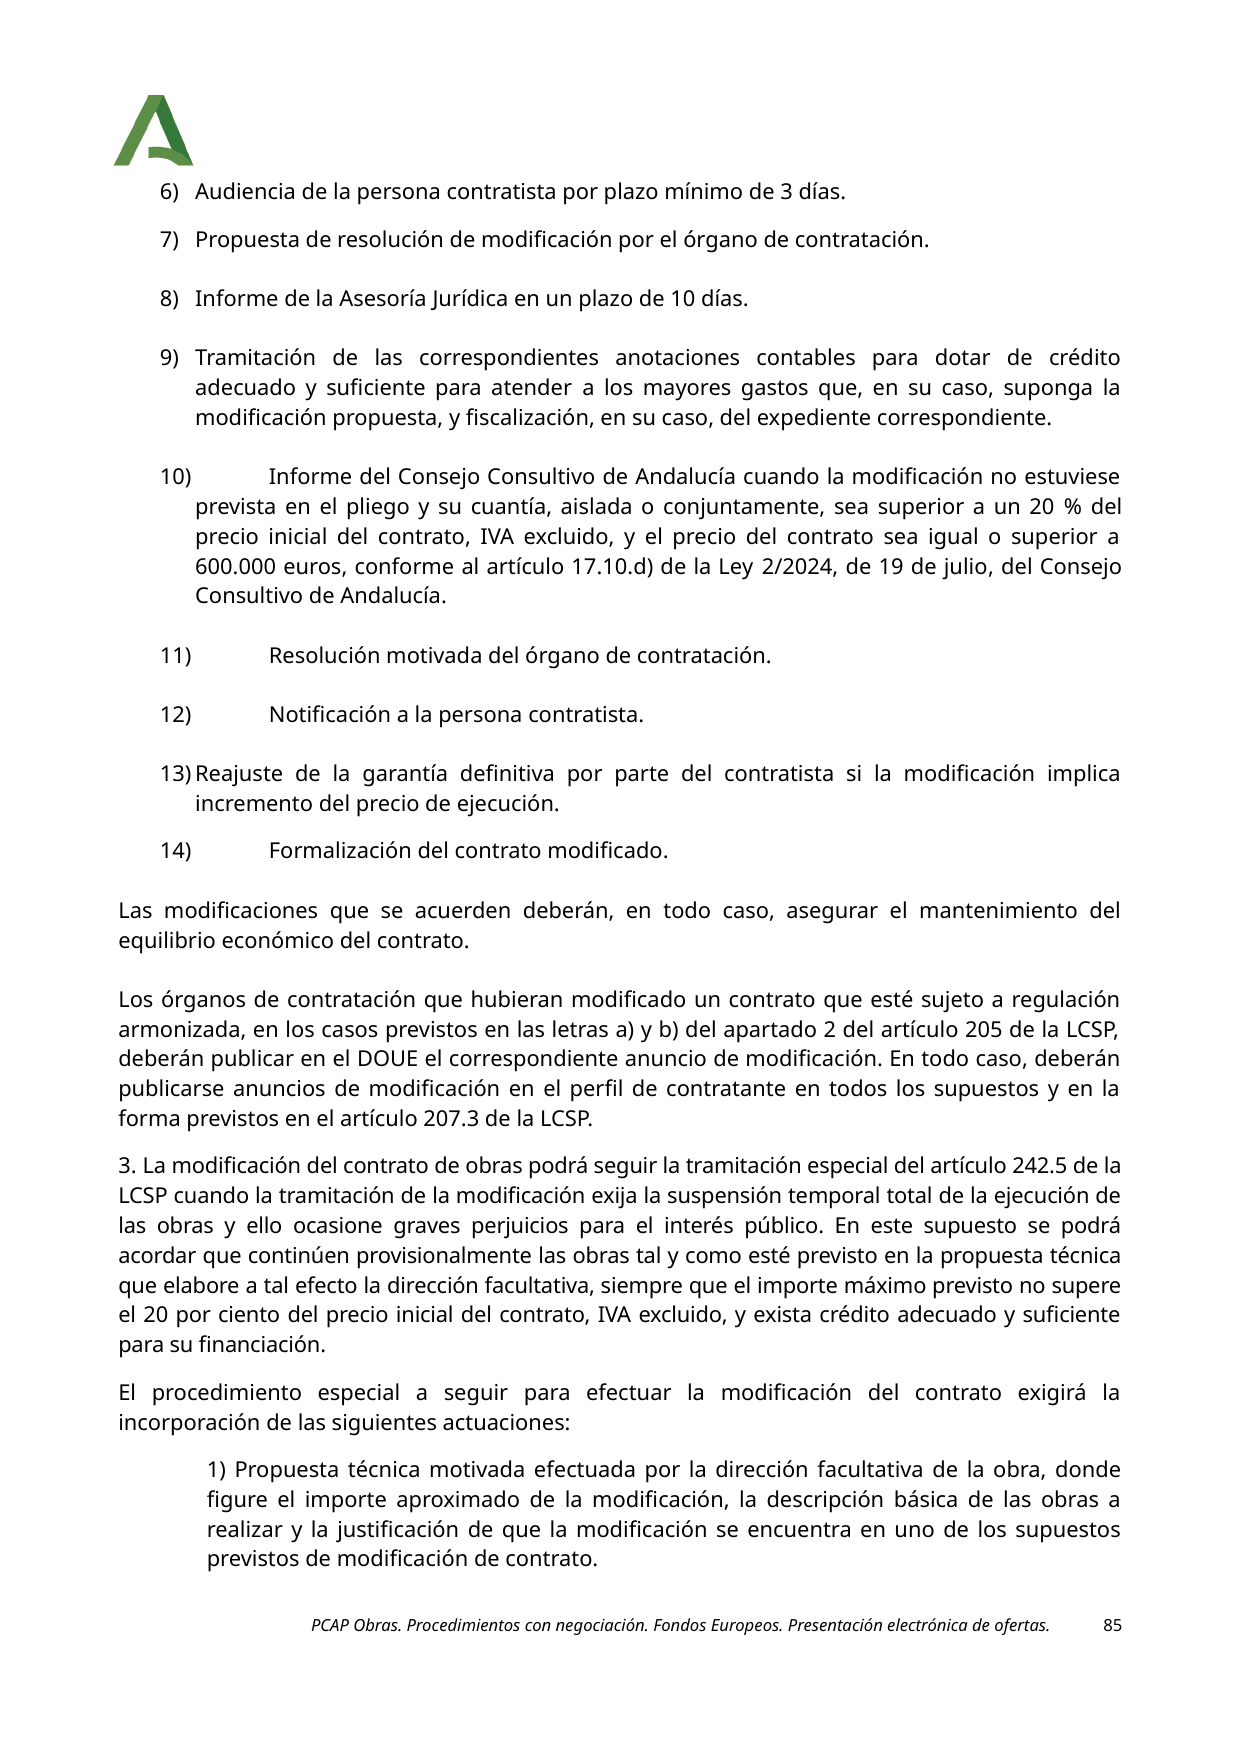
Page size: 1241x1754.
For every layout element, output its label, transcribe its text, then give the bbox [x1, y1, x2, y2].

text 12) Notificación a la persona contratista. [159, 699, 1122, 729]
text 9) Tramitación de las correspondientes anotaciones contables para dotar de crédito adecuado y suficiente para atender a los mayores gastos que, en su caso, suponga la modificación propuesta, y fiscalización, en su caso, del expediente correspondiente. [159, 342, 1122, 432]
text 8) Informe de la Asesoría Jurídica en un plazo de 10 días. [159, 283, 1122, 313]
text 13) Reajuste de la garantía definitiva por parte del contratista si la modificación implica incremento del precio de ejecución. [159, 758, 1122, 818]
text El procedimiento especial a seguir para efectuar la modificación del contrato exigirá la incorporación de las siguientes actuaciones: [118, 1377, 1122, 1436]
text Las modificaciones que se acuerden deberán, en todo caso, asegurar el mantenimiento del equilibrio económico del contrato. [118, 895, 1122, 954]
text 3. La modificación del contrato de obras podrá seguir la tramitación especial del artículo 242.5 de la LCSP cuando la tramitación de la modificación exija la suspensión temporal total de la ejecución de las obras y ello ocasione graves perjuicios para el interés público. En este supuesto se podrá acordar que continúen provisionalmente las obras tal y como esté previsto en la propuesta técnica que elabore a tal efecto la dirección facultativa, siempre que el importe máximo previsto no supere el 20 por ciento del precio inicial del contrato, IVA excluido, y exista crédito adecuado y suficiente para su financiación. [118, 1151, 1122, 1359]
text 6) Audiencia de la persona contratista por plazo mínimo de 3 días. [159, 176, 1122, 206]
text 14) Formalización del contrato modificado. [159, 836, 1122, 865]
picture [109, 90, 198, 170]
text 11) Resolución motivada del órgano de contratación. [159, 640, 1122, 669]
text Los órganos de contratación que hubieran modificado un contrato que esté sujeto a regulación armonizada, en los casos previstos en las letras a) y b) del apartado 2 del artículo 205 de la LCSP, deberán publicar en el DOUE el correspondiente anuncio de modificación. En todo caso, deberán publicarse anuncios de modificación en el perfil de contratante en todos los supuestos y en la forma previstos en el artículo 207.3 de la LCSP. [118, 984, 1122, 1133]
text 10) Informe del Consejo Consultivo de Andalucía cuando la modificación no estuviese prevista en el pliego y su cuantía, aislada o conjuntamente, sea superior a un 20 % del precio inicial del contrato, IVA excluido, y el precio del contrato sea igual o superior a 600.000 euros, conforme al artículo 17.10.d) de la Ley 2/2024, de 19 de julio, del Consejo Consultivo de Andalucía. [159, 461, 1122, 610]
text 7) Propuesta de resolución de modificación por el órgano de contratación. [159, 224, 1122, 254]
text 1) Propuesta técnica motivada efectuada por la dirección facultativa de la obra, donde figure el importe aproximado de la modificación, la descripción básica de las obras a realizar y la justificación de que la modificación se encuentra en uno de los supuestos previstos de modificación de contrato. [207, 1454, 1122, 1573]
